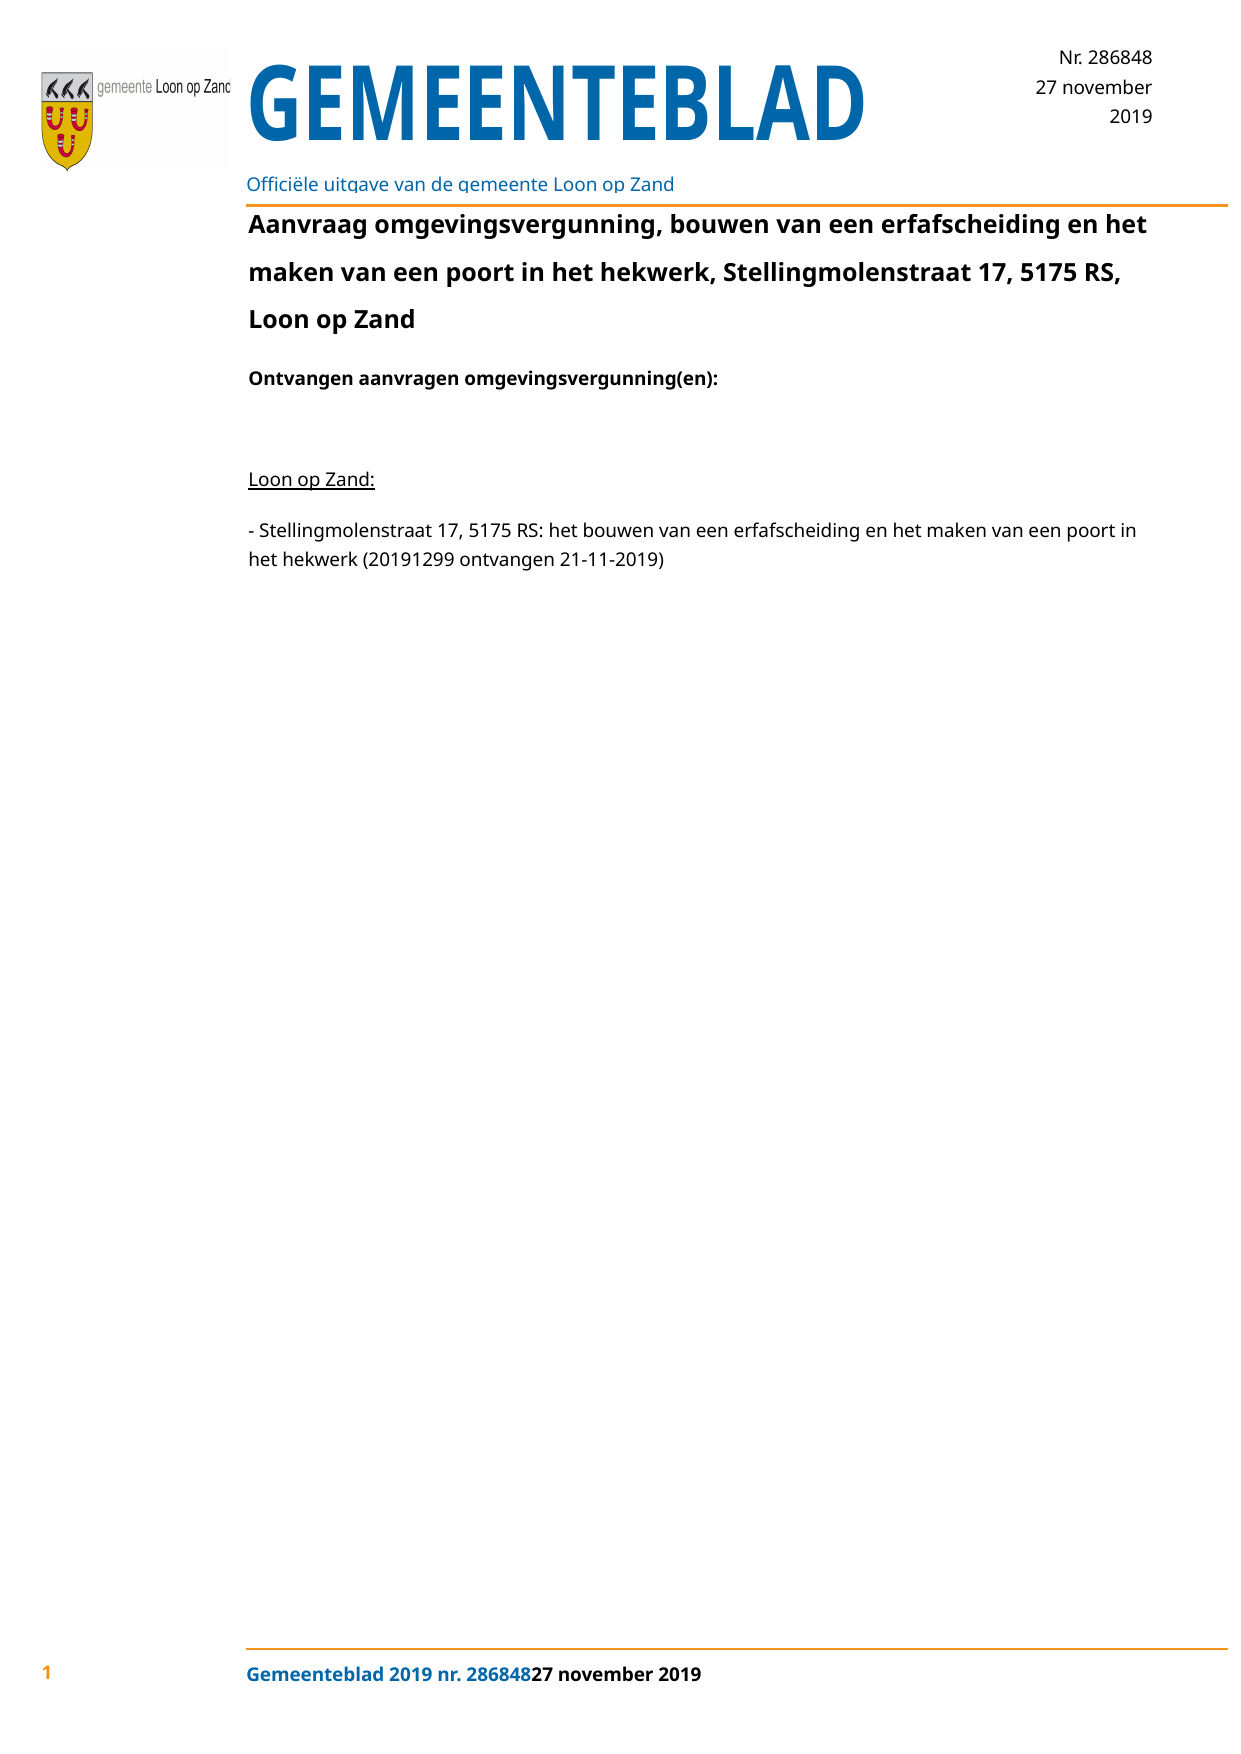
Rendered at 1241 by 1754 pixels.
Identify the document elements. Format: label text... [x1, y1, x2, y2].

picture [41, 47, 231, 172]
text Loon op Zand: [248, 466, 1152, 492]
text Aanvraag omgevingsvergunning, bouwen van een erfafscheiding en het maken van een poort in het hekwerk, Stellingmolenstraat 17, 5175 RS, Loon op Zand [248, 207, 1152, 336]
text Ontvangen aanvragen omgevingsvergunning(en): [248, 366, 1152, 391]
text - Stellingmolenstraat 17, 5175 RS: het bouwen van een erfafscheiding en het maken van een poort in het hekwerk (20191299 ontvangen 21-11-2019) [248, 517, 1152, 572]
